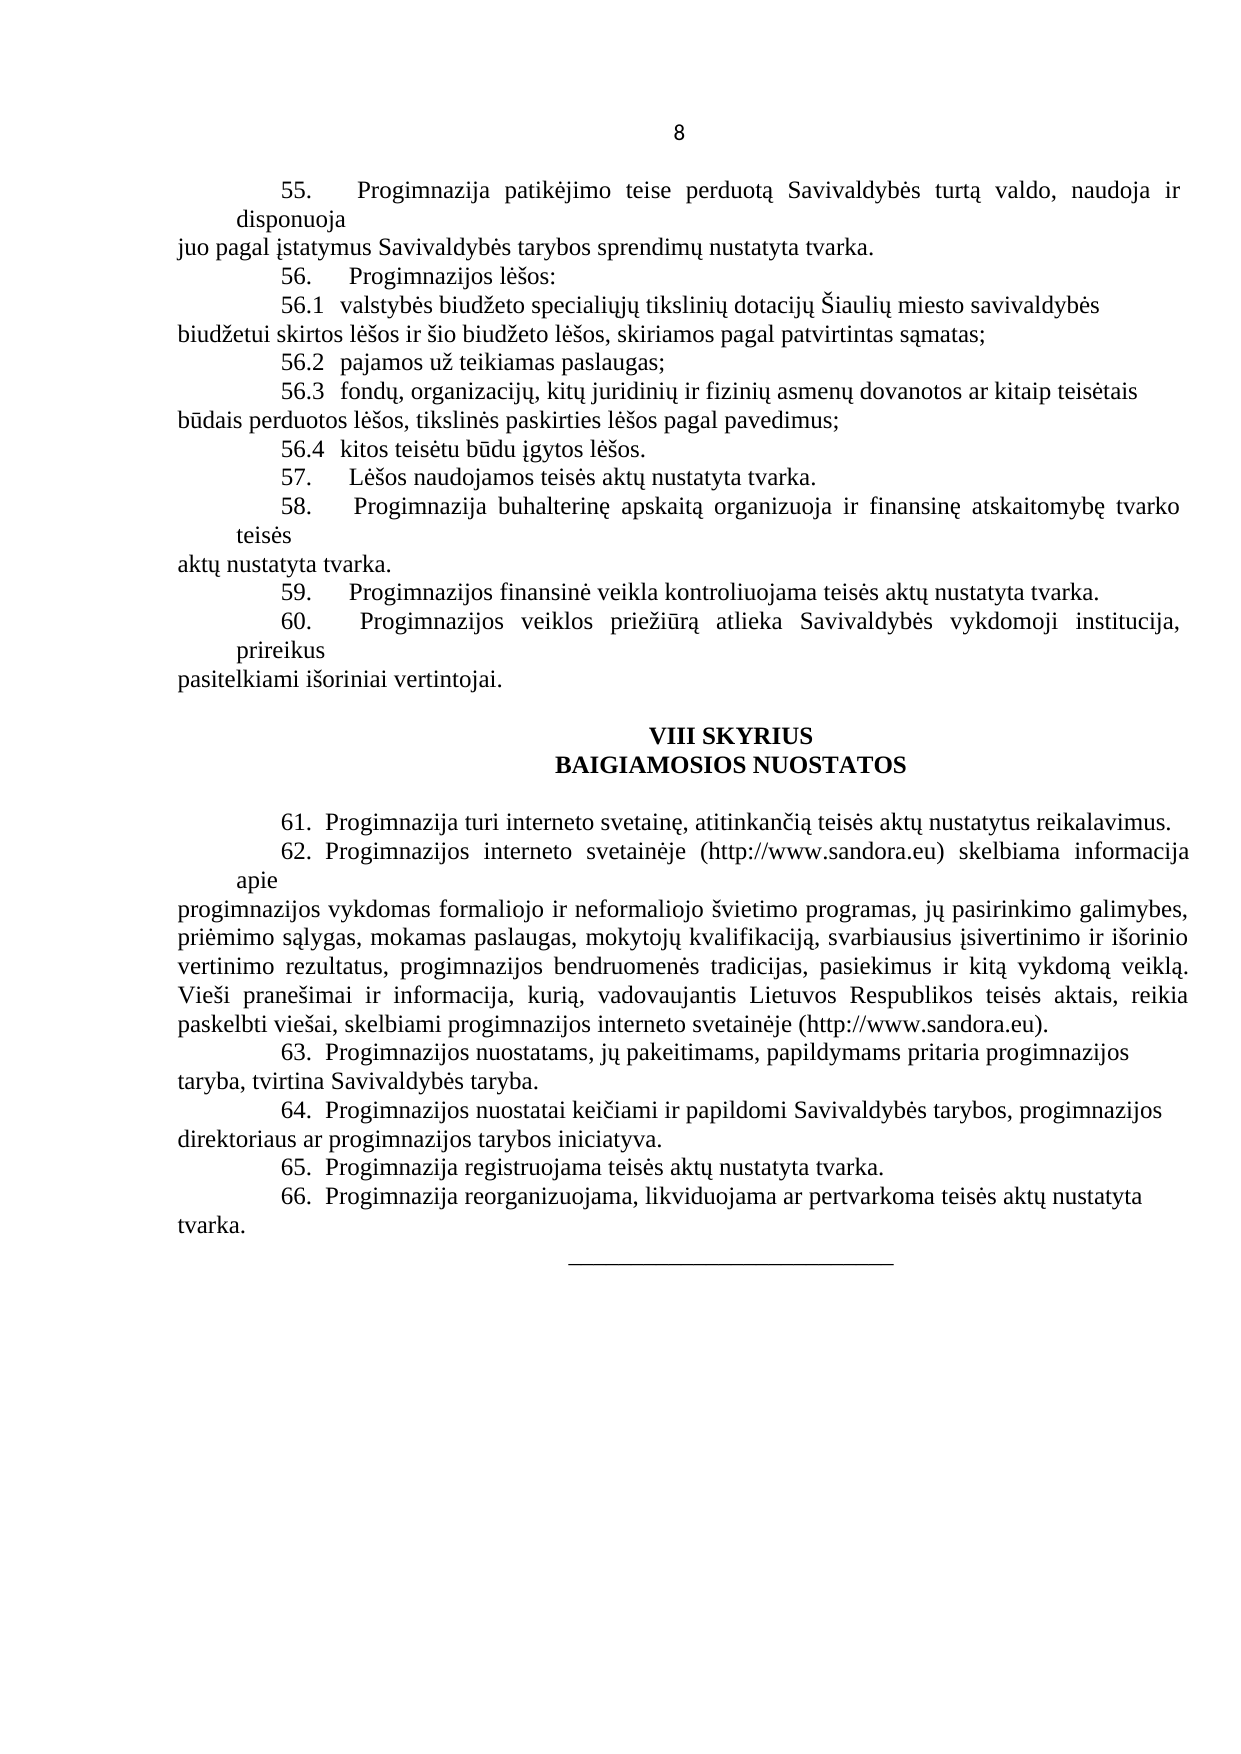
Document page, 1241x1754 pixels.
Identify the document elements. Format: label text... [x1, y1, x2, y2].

text 56.3 fondų, organizacijų, kitų juridinių ir fizinių asmenų dovanotos ar kitaip teisėtais [236, 376, 1181, 405]
text 64. Progimnazijos nuostatai keičiami ir papildomi Savivaldybės tarybos, progimnazijos [236, 1095, 1181, 1124]
text būdais perduotos lėšos, tikslinės paskirties lėšos pagal pavedimus; [177, 405, 1181, 434]
text biudžetui skirtos lėšos ir šio biudžeto lėšos, skiriamos pagal patvirtintas sąmatas; [177, 319, 1181, 347]
text VIII SKYRIUS [281, 721, 1181, 750]
text 56.1 valstybės biudžeto specialiųjų tikslinių dotacijų Šiaulių miesto savivaldybės [236, 290, 1181, 319]
text 56.2 pajamos už teikiamas paslaugas; [236, 347, 1181, 376]
text 60. Progimnazijos veiklos priežiūrą atlieka Savivaldybės vykdomoji institucija, prireikus [236, 606, 1181, 664]
text 56.4 kitos teisėtu būdu įgytos lėšos. [236, 434, 1181, 462]
text 59. Progimnazijos finansinė veikla kontroliuojama teisės aktų nustatyta tvarka. [236, 577, 1181, 606]
text aktų nustatyta tvarka. [177, 549, 1181, 577]
text direktoriaus ar progimnazijos tarybos iniciatyva. [177, 1124, 1181, 1152]
text 62. Progimnazijos interneto svetainėje (http://www.sandora.eu) skelbiama informacija apie [236, 836, 1189, 894]
text progimnazijos vykdomas formaliojo ir neformaliojo švietimo programas, jų pasirinkimo galimybes, priėmimo sąlygas, mokamas paslaugas, mokytojų kvalifikaciją, svarbiausius įsivertinimo ir išorinio vertinimo rezultatus, progimnazijos bendruomenės tradicijas, pasiekimus ir kitą vykdomą veiklą. Vieši pranešimai ir informacija, kurią, vadovaujantis Lietuvos Respublikos teisės aktais, reikia paskelbti viešai, skelbiami progimnazijos interneto svetainėje (http://www.sandora.eu). [177, 894, 1189, 1037]
text 61. Progimnazija turi interneto svetainę, atitinkančią teisės aktų nustatytus reikalavimus. [236, 807, 1189, 836]
text 55. Progimnazija patikėjimo teise perduotą Savivaldybės turtą valdo, naudoja ir disponuoja [236, 175, 1181, 232]
text BAIGIAMOSIOS NUOSTATOS [281, 750, 1181, 779]
text pasitelkiami išoriniai vertintojai. [177, 664, 1181, 692]
text juo pagal įstatymus Savivaldybės tarybos sprendimų nustatyta tvarka. [177, 232, 1181, 261]
text 65. Progimnazija registruojama teisės aktų nustatyta tvarka. [236, 1152, 1181, 1181]
text __________________________ [281, 1239, 1181, 1267]
text 58. Progimnazija buhalterinę apskaitą organizuoja ir finansinę atskaitomybę tvarko teisės [236, 491, 1181, 549]
text 66. Progimnazija reorganizuojama, likviduojama ar pertvarkoma teisės aktų nustatyta [236, 1181, 1181, 1210]
text 63. Progimnazijos nuostatams, jų pakeitimams, papildymams pritaria progimnazijos [236, 1037, 1181, 1066]
text 56. Progimnazijos lėšos: [236, 261, 1181, 290]
text 57. Lėšos naudojamos teisės aktų nustatyta tvarka. [236, 462, 1181, 491]
text taryba, tvirtina Savivaldybės taryba. [177, 1066, 1181, 1095]
text tvarka. [177, 1210, 1181, 1239]
